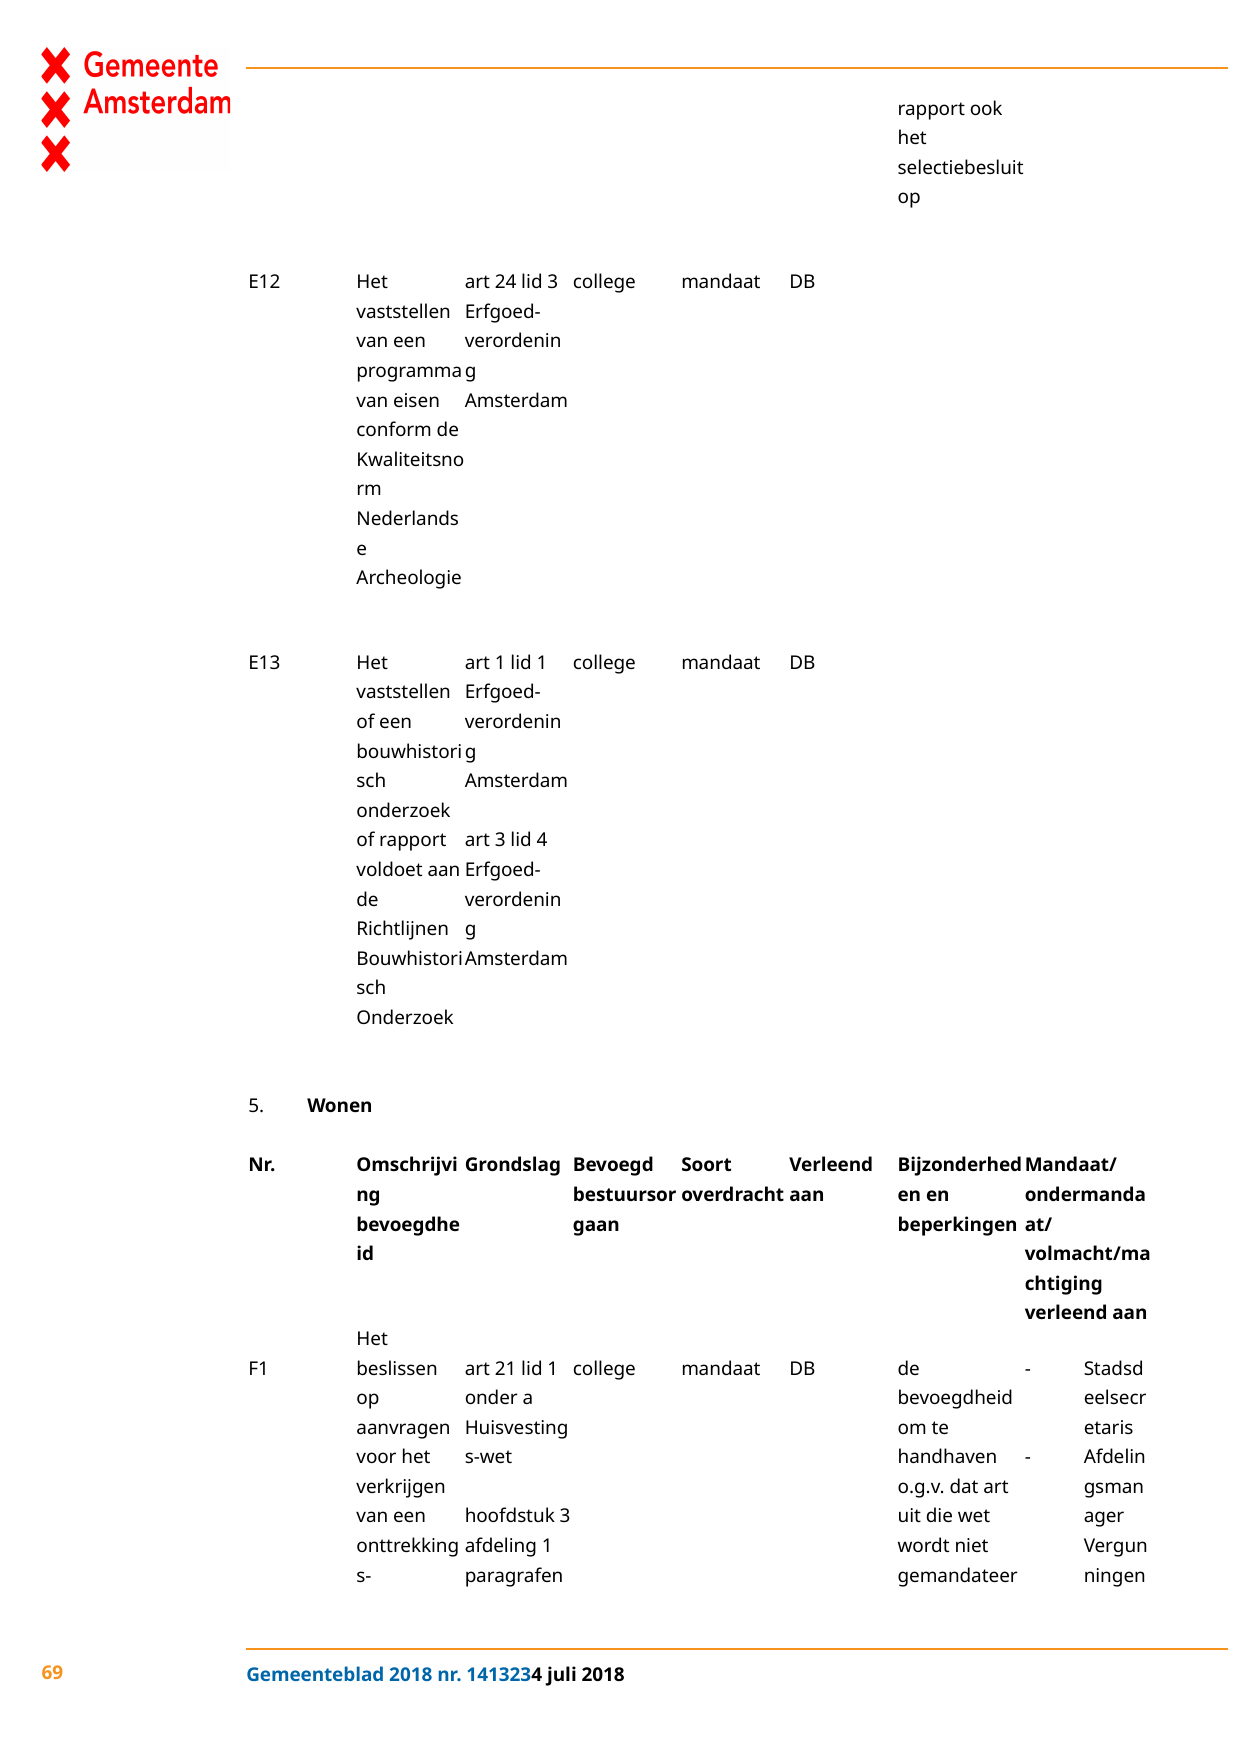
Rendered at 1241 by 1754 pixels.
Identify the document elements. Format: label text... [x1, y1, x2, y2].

table_cell Het vaststellen van een programma van eisen conform de Kwaliteitsnorm Nederlandse Archeologie [356, 239, 464, 619]
table_header Verleend aan [789, 1152, 897, 1325]
table_header Nr. [248, 1152, 356, 1325]
table_cell art 24 lid 3 Erfgoed-verordening Amsterdam [465, 239, 573, 619]
table_cell DB [789, 1325, 897, 1588]
table_cell Het beslissen op aanvragen voor het verkrijgen van een onttrekkings- [356, 1325, 464, 1588]
table_cell E12 [248, 239, 356, 619]
table_header [248, 95, 356, 239]
table_cell [1025, 620, 1152, 1059]
table_header Omschrijving bevoegdheid [356, 1152, 464, 1325]
table_cell college [573, 1325, 681, 1588]
table_cell mandaat [681, 620, 789, 1059]
table_cell [1025, 239, 1152, 619]
table_header rapport ook het selectiebesluit op [898, 95, 1024, 239]
table_header Bijzonderheden en beperkingen [898, 1152, 1024, 1325]
table_header [1025, 95, 1152, 239]
table_cell college [573, 239, 681, 619]
table_cell mandaat [681, 1325, 789, 1588]
table_cell college [573, 620, 681, 1059]
table_cell E13 [248, 620, 356, 1059]
table_header [789, 95, 897, 239]
picture [41, 47, 231, 172]
table_header [573, 95, 681, 239]
table_cell art 1 lid 1 Erfgoed-verordening Amsterdam art 3 lid 4 Erfgoed-verordening Amsterdam [465, 620, 573, 1059]
table_header Soort overdracht [681, 1152, 789, 1325]
table_cell de bevoegdheid om te handhaven o.g.v. dat art uit die wet wordt niet gemandateer [898, 1325, 1024, 1588]
table_header Bevoegd bestuursorgaan [573, 1152, 681, 1325]
table_cell DB [789, 620, 897, 1059]
table_header [465, 95, 573, 239]
table_cell DB [789, 239, 897, 619]
table_cell Het vaststellen of een bouwhistorisch onderzoek of rapport voldoet aan de Richtlijnen Bouwhistorisch Onderzoek [356, 620, 464, 1059]
table_cell art 21 lid 1 onder a Huisvestings-wet hoofdstuk 3 afdeling 1 paragrafen [465, 1325, 573, 1588]
table_cell Stadsdeelsecretaris Afdelingsmanager Vergunningen [1025, 1325, 1152, 1588]
list Wonen [248, 1092, 1152, 1118]
table_header [681, 95, 789, 239]
table_header [356, 95, 464, 239]
table_cell [898, 620, 1024, 1059]
table_cell [898, 239, 1024, 619]
table_cell F1 [248, 1325, 356, 1588]
table_header Grondslag [465, 1152, 573, 1325]
table_header Mandaat/ondermandaat/ volmacht/machtiging verleend aan [1025, 1152, 1152, 1325]
table_cell mandaat [681, 239, 789, 619]
